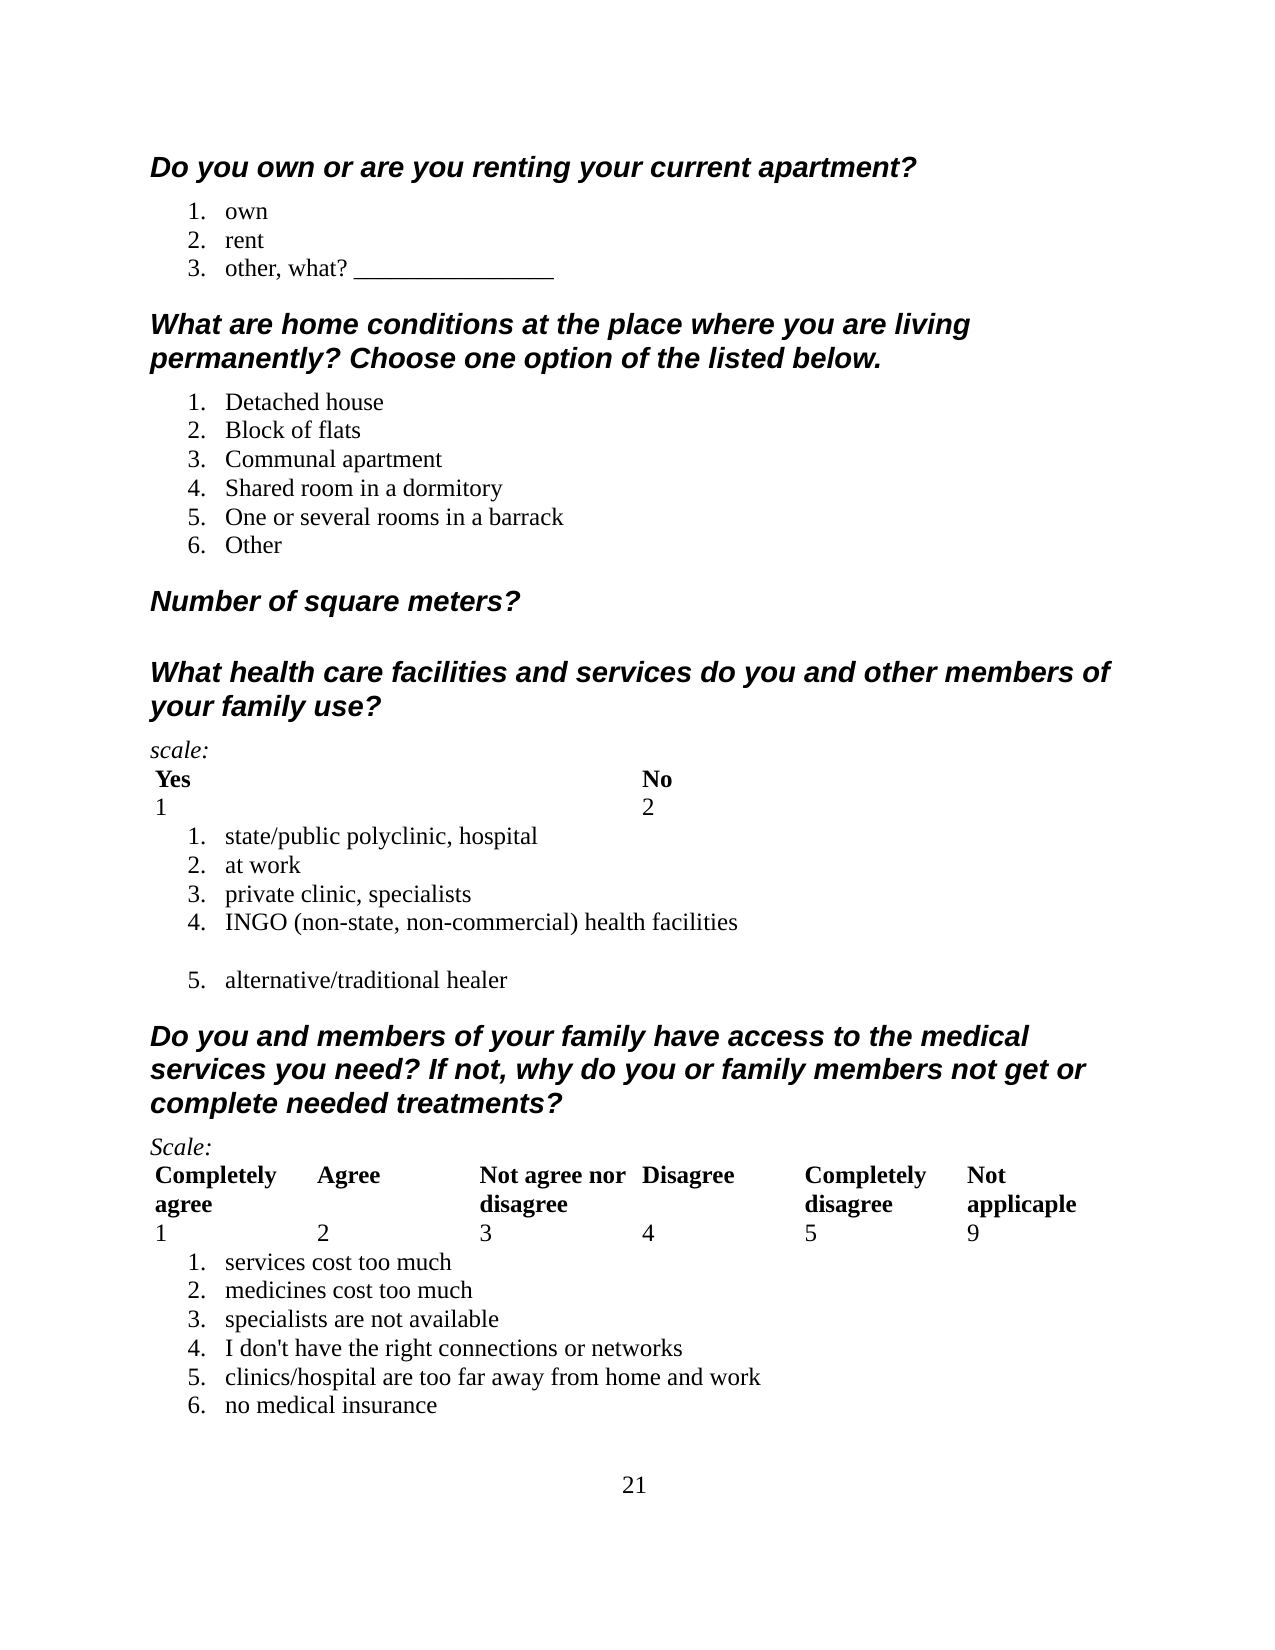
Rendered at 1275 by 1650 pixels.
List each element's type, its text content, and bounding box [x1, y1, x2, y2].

subtitle Do you and members of your family have access to the medical services you need? If not, why do you or family members not get or complete needed treatments? [150, 1019, 1125, 1119]
list services cost too much [187, 1247, 1125, 1276]
list at work [187, 850, 1125, 879]
text scale: [150, 735, 1125, 764]
list clinics/hospital are too far away from home and work [187, 1362, 1125, 1391]
table_header Completely agree [150, 1161, 312, 1218]
subtitle Do you own or are you renting your current apartment? [150, 150, 1125, 183]
subtitle What health care facilities and services do you and other members of your family use? [150, 655, 1125, 722]
list no medical insurance [187, 1391, 1125, 1419]
table_cell 1 [150, 793, 637, 821]
list medicines cost too much [187, 1276, 1125, 1304]
table_cell 4 [638, 1218, 800, 1247]
list One or several rooms in a barrack [187, 502, 1125, 531]
list own [187, 196, 1125, 225]
list Detached house [187, 387, 1125, 416]
table_header Yes [150, 764, 637, 792]
list private clinic, specialists [187, 879, 1125, 907]
subtitle Number of square meters? [150, 584, 1125, 618]
list state/public polyclinic, hospital [187, 821, 1125, 850]
table_header Not agree nor disagree [475, 1161, 637, 1218]
subtitle What are home conditions at the place where you are living permanently? Choose one option of the listed below. [150, 307, 1125, 374]
list other, what? ________________ [187, 253, 1125, 282]
table_header Not applicaple [963, 1161, 1125, 1218]
list alternative/traditional healer [187, 965, 1125, 994]
list specialists are not available [187, 1304, 1125, 1333]
list I don't have the right connections or networks [187, 1333, 1125, 1362]
list Communal apartment [187, 444, 1125, 473]
list rent [187, 225, 1125, 253]
table_cell 2 [638, 793, 1125, 821]
list Shared room in a dormitory [187, 473, 1125, 502]
table_cell 2 [313, 1218, 475, 1247]
table_header Completely disagree [800, 1161, 962, 1218]
table_cell 1 [150, 1218, 312, 1247]
list Other [187, 531, 1125, 559]
table_header No [638, 764, 1125, 792]
table_cell 3 [475, 1218, 637, 1247]
table_header Disagree [638, 1161, 800, 1218]
table_header Agree [313, 1161, 475, 1218]
list INGO (non-state, non-commercial) health facilities [187, 907, 1125, 965]
list Block of flats [187, 416, 1125, 444]
text Scale: [150, 1132, 1125, 1161]
table_cell 9 [963, 1218, 1125, 1247]
table_cell 5 [800, 1218, 962, 1247]
